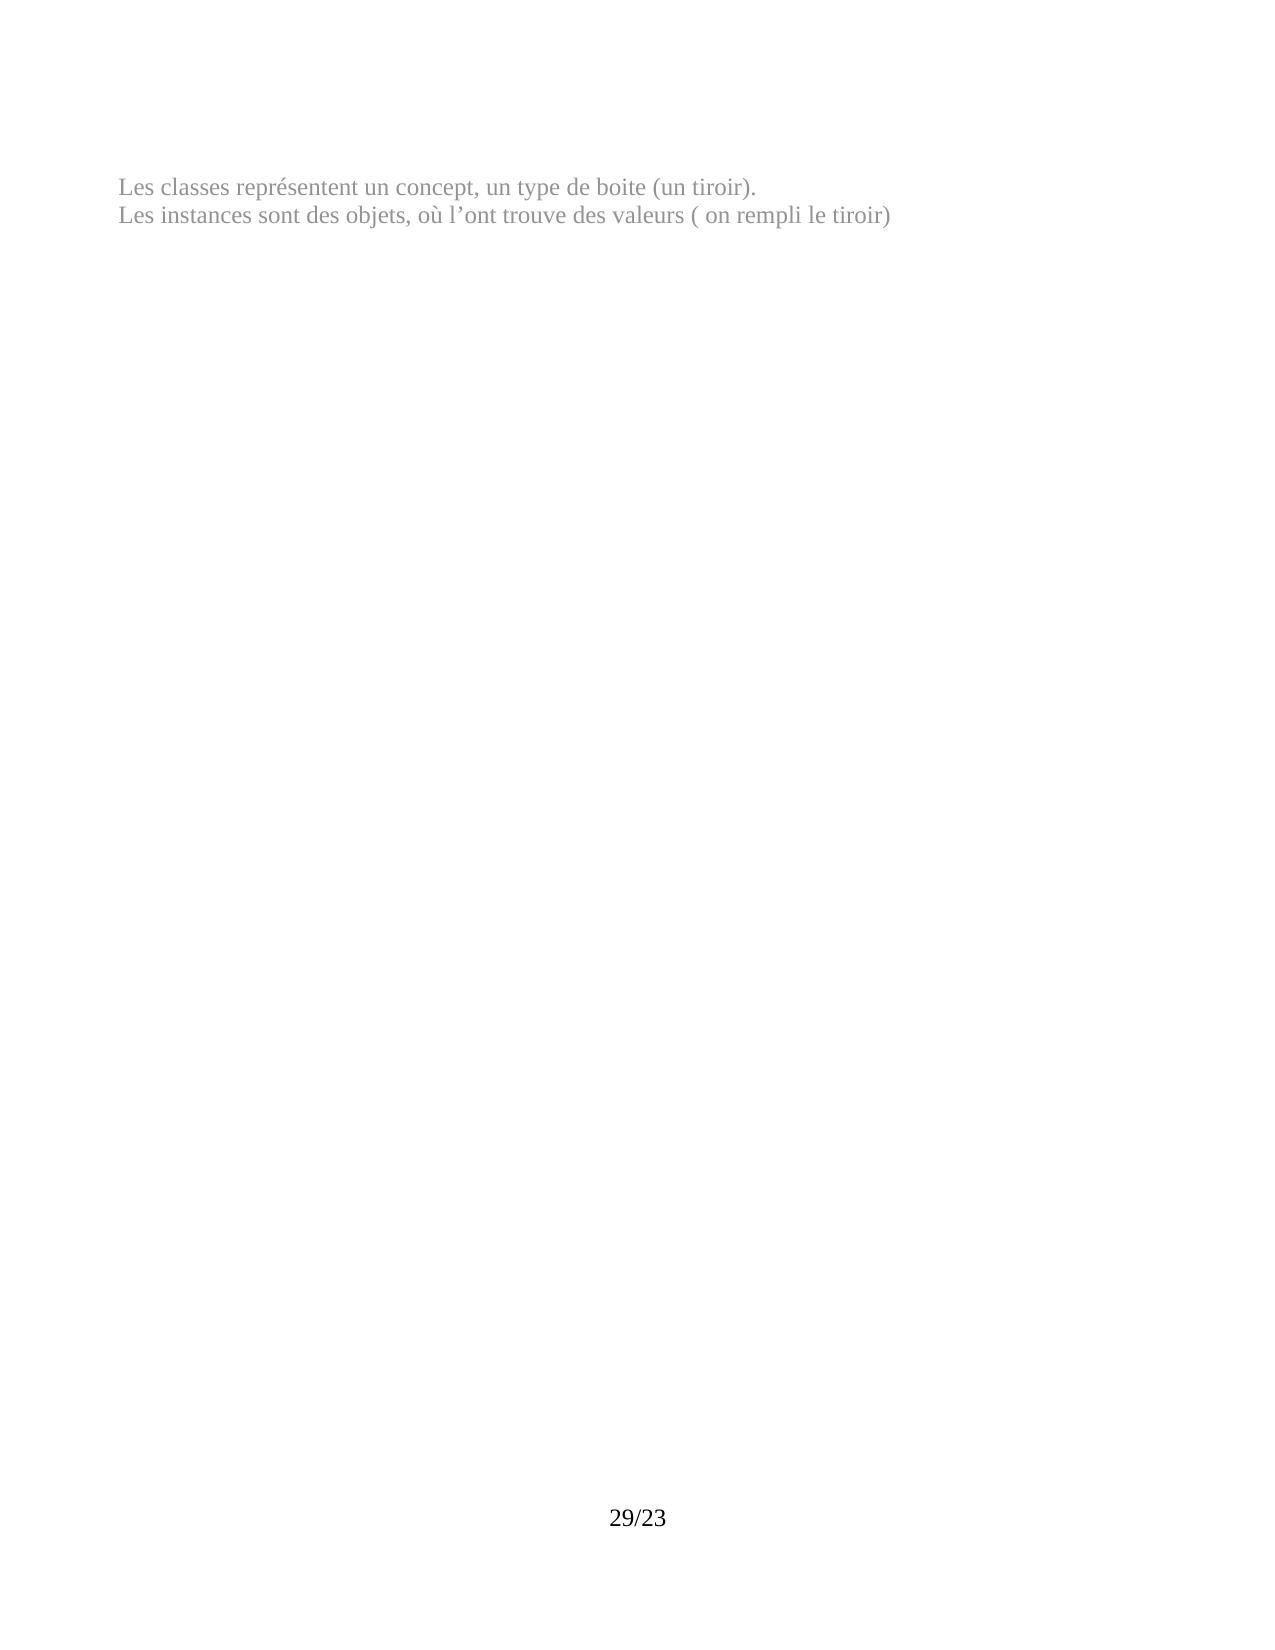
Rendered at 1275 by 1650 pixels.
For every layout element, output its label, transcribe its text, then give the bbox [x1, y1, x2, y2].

text Les instances sont des objets, où l’ont trouve des valeurs ( on rempli le tiroir) [118, 200, 1157, 229]
text Les classes représentent un concept, un type de boite (un tiroir). [118, 172, 1157, 200]
